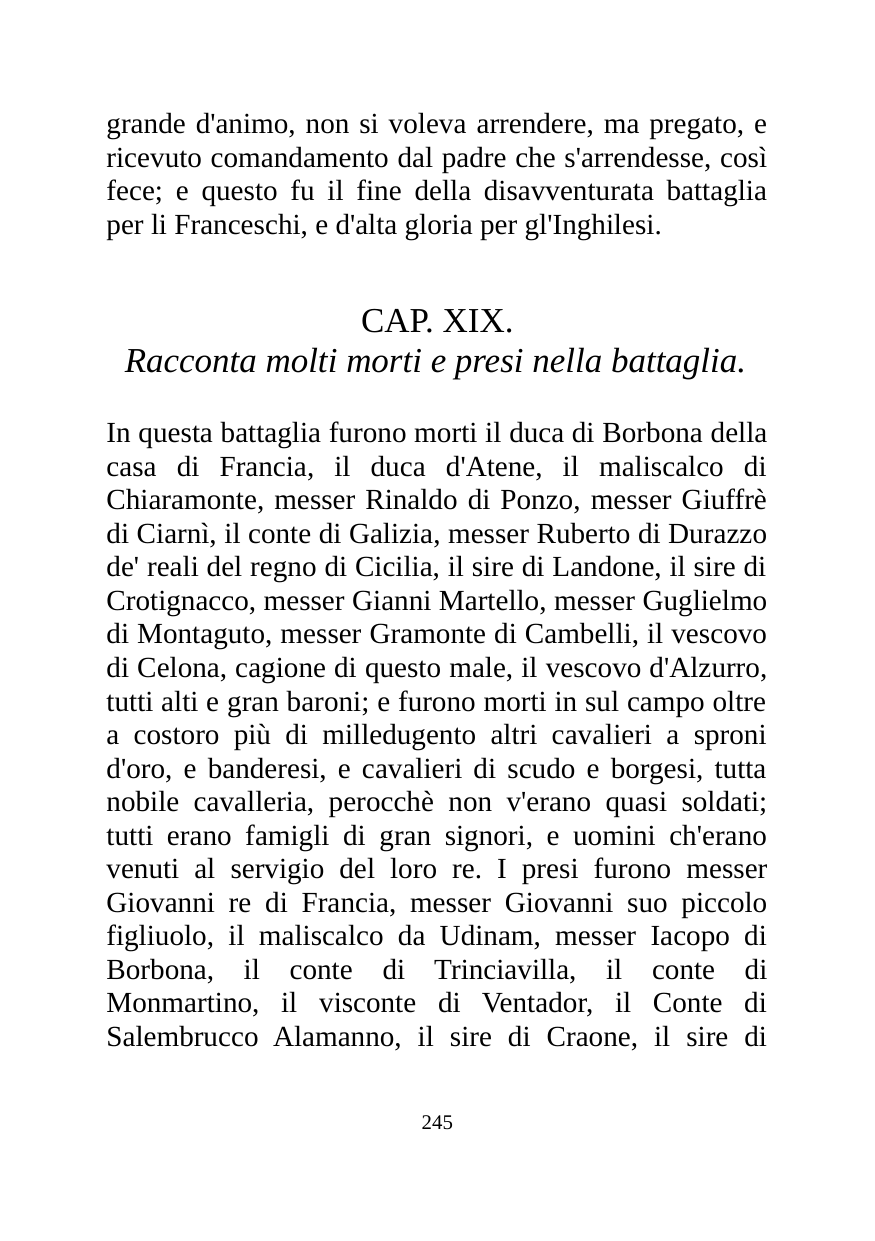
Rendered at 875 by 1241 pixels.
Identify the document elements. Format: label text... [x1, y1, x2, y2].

subtitle CAP. XIX. Racconta molti morti e presi nella battaglia. [106, 299, 768, 380]
text In questa battaglia furono morti il duca di Borbona della casa di Francia, il duca d'Atene, il maliscalco di Chiaramonte, messer Rinaldo di Ponzo, messer Giuffrè di Ciarnì, il conte di Galizia, messer Ruberto di Durazzo de' reali del regno di Cicilia, il sire di Landone, il sire di Crotignacco, messer Gianni Martello, messer Guglielmo di Montaguto, messer Gramonte di Cambelli, il vescovo di Celona, cagione di questo male, il vescovo d'Alzurro, tutti alti e gran baroni; e furono morti in sul campo oltre a costoro più di milledugento altri cavalieri a sproni d'oro, e banderesi, e cavalieri di scudo e borgesi, tutta nobile cavalleria, perocchè non v'erano quasi soldati; tutti erano famigli di gran signori, e uomini ch'erano venuti al servigio del loro re. I presi furono messer Giovanni re di Francia, messer Giovanni suo piccolo figliuolo, il maliscalco da Udinam, messer Iacopo di Borbona, il conte di Trinciavilla, il conte di Monmartino, il visconte di Ventador, il Conte di Salembrucco Alamanno, il sire di Craone, il sire di [106, 415, 768, 1053]
text grande d'animo, non si voleva arrendere, ma pregato, e ricevuto comandamento dal padre che s'arrendesse, così fece; e questo fu il fine della disavventurata battaglia per li Franceschi, e d'alta gloria per gl'Inghilesi. [106, 106, 768, 240]
